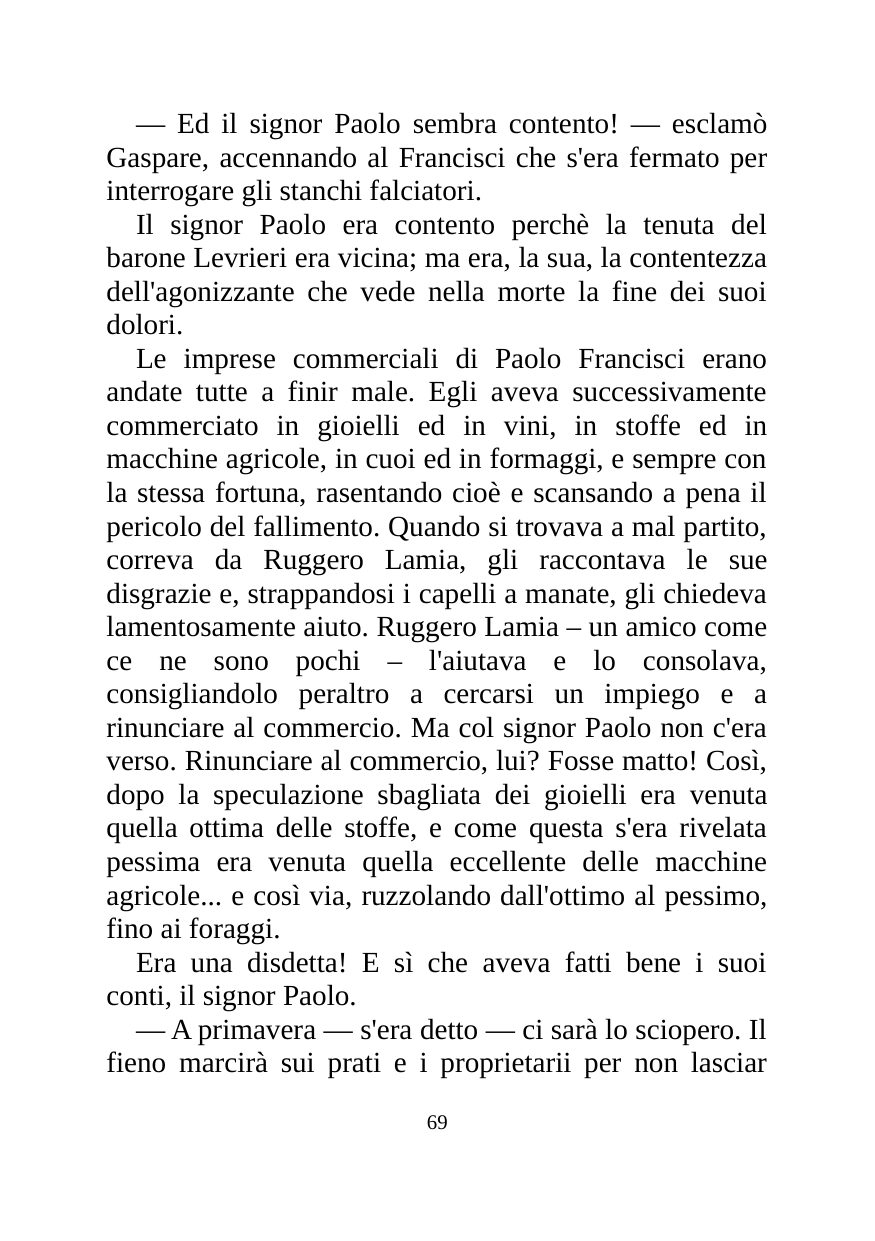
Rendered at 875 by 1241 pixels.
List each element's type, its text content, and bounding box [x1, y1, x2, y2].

text — A primavera — s'era detto — ci sarà lo sciopero. Il fieno marcirà sui prati e i proprietarii per non lasciar [106, 1012, 768, 1079]
text Il signor Paolo era contento perchè la tenuta del barone Levrieri era vicina; ma era, la sua, la contentezza dell'agonizzante che vede nella morte la fine dei suoi dolori. [106, 207, 768, 341]
text Le imprese commerciali di Paolo Francisci erano andate tutte a finir male. Egli aveva successivamente commerciato in gioielli ed in vini, in stoffe ed in macchine agricole, in cuoi ed in formaggi, e sempre con la stessa fortuna, rasentando cioè e scansando a pena il pericolo del fallimento. Quando si trovava a mal partito, correva da Ruggero Lamia, gli raccontava le sue disgrazie e, strappandosi i capelli a manate, gli chiedeva lamentosamente aiuto. Ruggero Lamia – un amico come ce ne sono pochi – l'aiutava e lo consolava, consigliandolo peraltro a cercarsi un impiego e a rinunciare al commercio. Ma col signor Paolo non c'era verso. Rinunciare al commercio, lui? Fosse matto! Così, dopo la speculazione sbagliata dei gioielli era venuta quella ottima delle stoffe, e come questa s'era rivelata pessima era venuta quella eccellente delle macchine agricole... e così via, ruzzolando dall'ottimo al pessimo, fino ai foraggi. [106, 341, 768, 945]
text — Ed il signor Paolo sembra contento! — esclamò Gaspare, accennando al Francisci che s'era fermato per interrogare gli stanchi falciatori. [106, 106, 768, 207]
text Era una disdetta! E sì che aveva fatti bene i suoi conti, il signor Paolo. [106, 945, 768, 1012]
